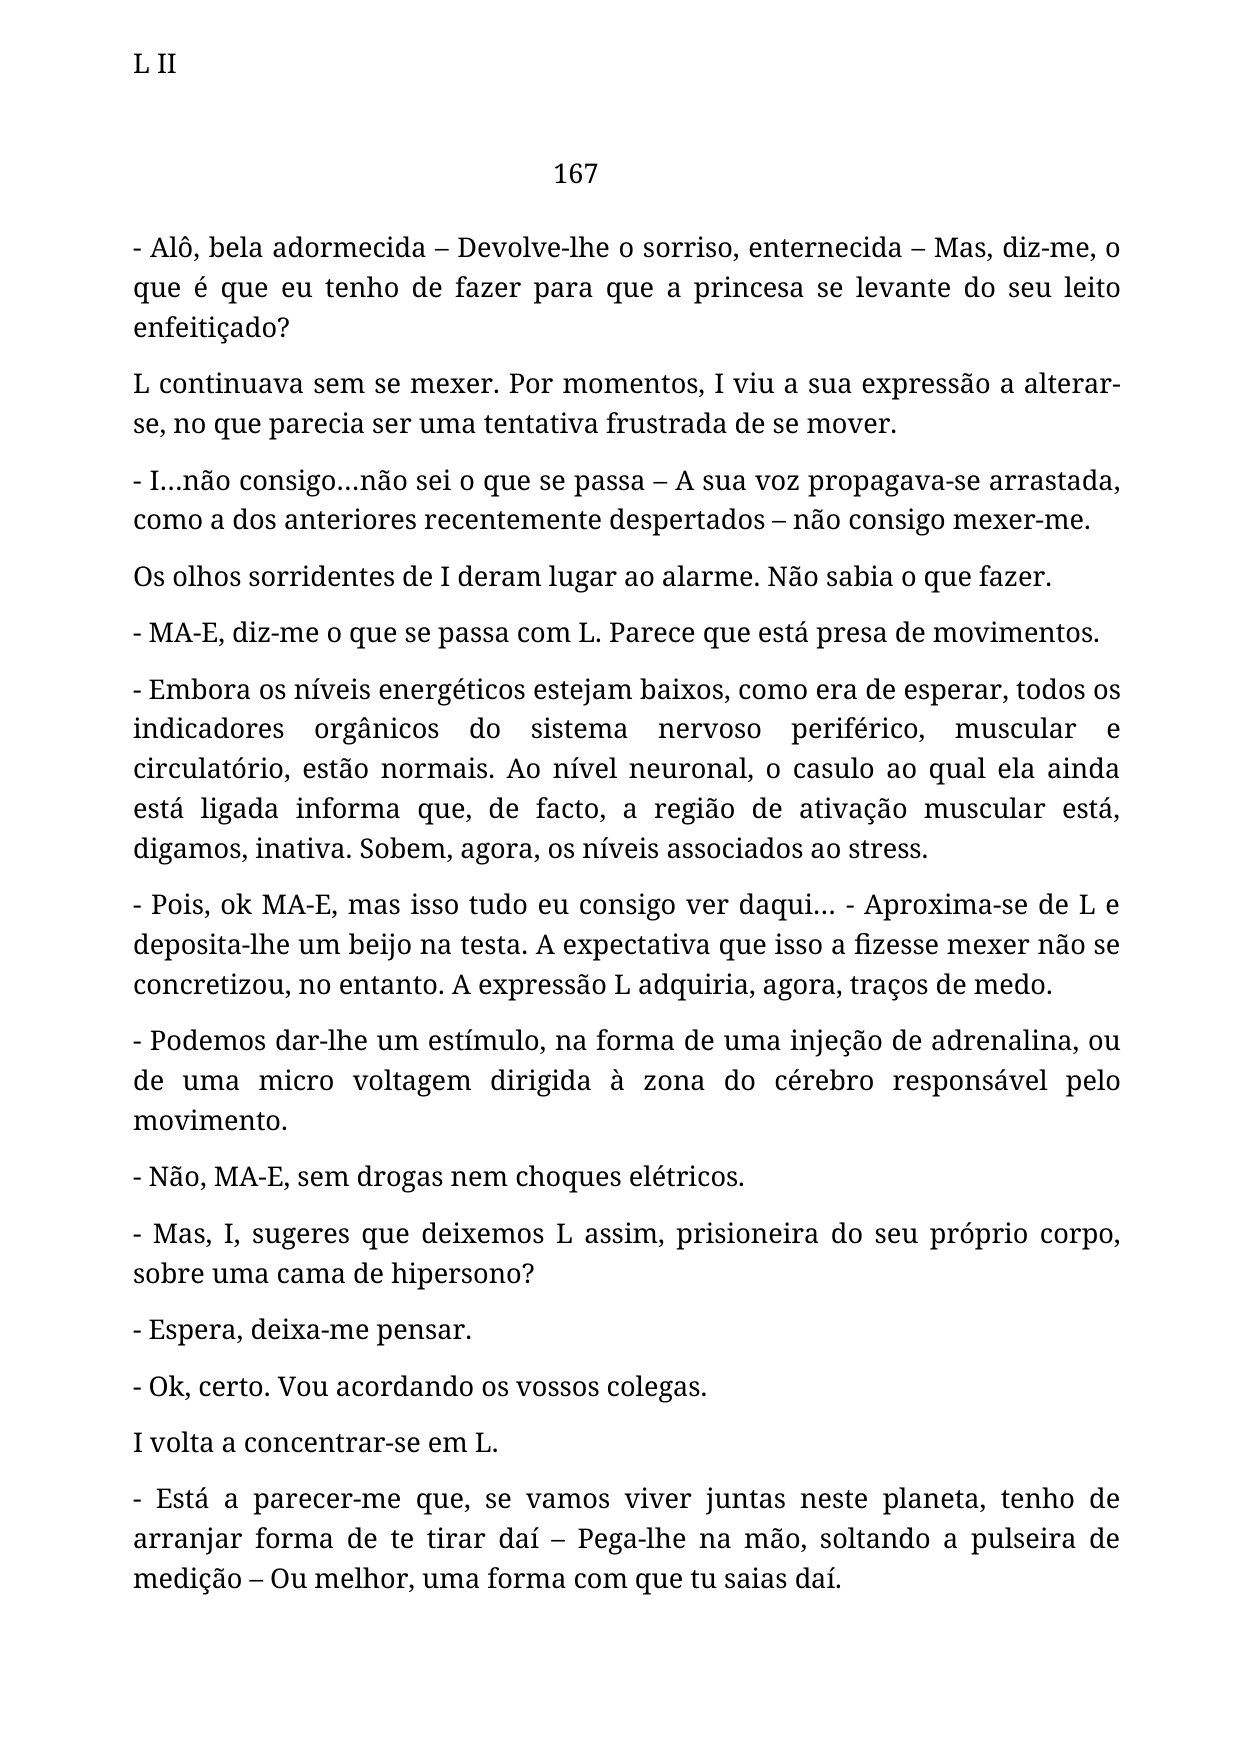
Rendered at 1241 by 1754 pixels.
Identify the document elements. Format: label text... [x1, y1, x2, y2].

text - Mas, I, sugeres que deixemos L assim, prisioneira do seu próprio corpo, sobre uma cama de hipersono? [133, 1214, 1122, 1291]
text - MA-E, diz-me o que se passa com L. Parece que está presa de movimentos. [133, 614, 1122, 651]
text - I…não consigo…não sei o que se passa – A sua voz propagava-se arrastada, como a dos anteriores recentemente despertados – não consigo mexer-me. [133, 461, 1122, 538]
text I volta a concentrar-se em L. [133, 1423, 1122, 1460]
text - Ok, certo. Vou acordando os vossos colegas. [133, 1367, 1122, 1404]
text - Embora os níveis energéticos estejam baixos, como era de esperar, todos os indicadores orgânicos do sistema nervoso periférico, muscular e circulatório, estão normais. Ao nível neuronal, o casulo ao qual ela ainda está ligada informa que, de facto, a região de ativação muscular está, digamos, inativa. Sobem, agora, os níveis associados ao stress. [133, 670, 1122, 866]
text - Está a parecer-me que, se vamos viver juntas neste planeta, tenho de arranjar forma de te tirar daí – Pega-lhe na mão, soltando a pulseira de medição – Ou melhor, uma forma com que tu saias daí. [133, 1480, 1122, 1596]
text - Alô, bela adormecida – Devolve-lhe o sorriso, enternecida – Mas, diz-me, o que é que eu tenho de fazer para que a princesa se levante do seu leito enfeitiçado? [133, 229, 1122, 345]
text Os olhos sorridentes de I deram lugar ao alarme. Não sabia o que fazer. [133, 557, 1122, 594]
text L continuava sem se mexer. Por momentos, I viu a sua expressão a alterar-se, no que parecia ser uma tentativa frustrada de se mover. [133, 365, 1122, 441]
text - Pois, ok MA-E, mas isso tudo eu consigo ver daqui… - Aproxima-se de L e deposita-lhe um beijo na testa. A expectativa que isso a fizesse mexer não se concretizou, no entanto. A expressão L adquiria, agora, traços de medo. [133, 886, 1122, 1002]
text - Podemos dar-lhe um estímulo, na forma de uma injeção de adrenalina, ou de uma micro voltagem dirigida à zona do cérebro responsável pelo movimento. [133, 1022, 1122, 1138]
text - Não, MA-E, sem drogas nem choques elétricos. [133, 1158, 1122, 1195]
text - Espera, deixa-me pensar. [133, 1311, 1122, 1347]
